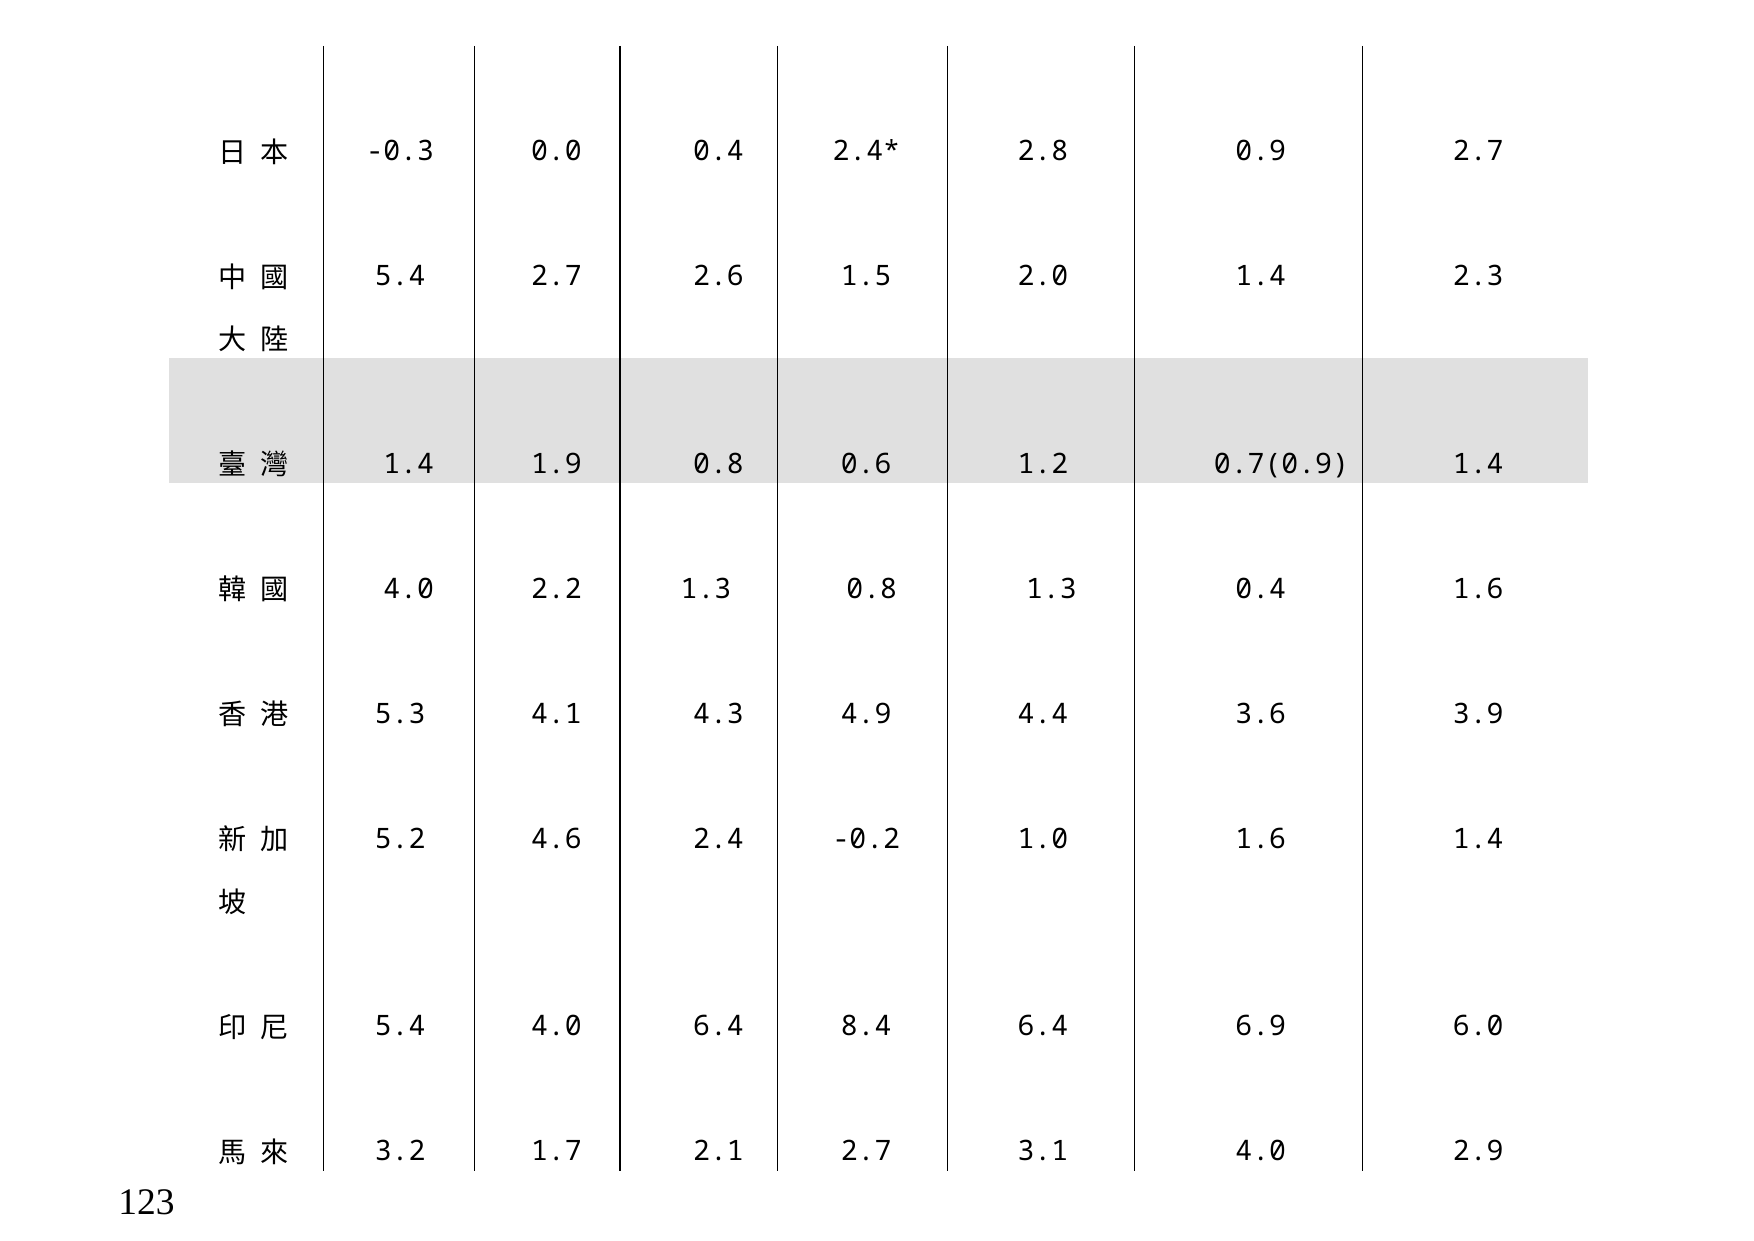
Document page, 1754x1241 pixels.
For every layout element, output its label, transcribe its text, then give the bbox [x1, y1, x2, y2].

table_cell 0.7(0.9) [1135, 358, 1362, 483]
table_cell 2.4* [778, 46, 947, 171]
table_cell 4.0 [324, 483, 474, 608]
table_cell 3.9 [1363, 608, 1588, 733]
table_cell 1.2 [948, 358, 1134, 483]
table_cell 4.0 [475, 921, 619, 1046]
table_cell 1.4 [1363, 733, 1588, 921]
table_cell 印尼 [169, 921, 323, 1046]
table_cell 2.6 [621, 171, 777, 358]
table_cell 香港 [169, 608, 323, 733]
table_cell 5.2 [324, 733, 474, 921]
table_cell 1.4 [324, 358, 474, 483]
table_cell 6.4 [948, 921, 1134, 1046]
table_cell 6.4 [621, 921, 777, 1046]
table_cell 6.9 [1135, 921, 1362, 1046]
table_cell -0.3 [324, 46, 474, 171]
table_cell 4.4 [948, 608, 1134, 733]
table_cell 0.9 [1135, 46, 1362, 171]
table_cell 5.4 [324, 921, 474, 1046]
table_cell 1.0 [948, 733, 1134, 921]
table_cell 新加坡 [169, 733, 323, 921]
table_cell 2.7 [778, 1046, 947, 1171]
table_cell 1.6 [1135, 733, 1362, 921]
table_cell 3.6 [1135, 608, 1362, 733]
table_cell 4.6 [475, 733, 619, 921]
table_cell 2.3 [1363, 171, 1588, 358]
table_cell 韓國 [169, 483, 323, 608]
table_cell 5.3 [324, 608, 474, 733]
table_cell 2.2 [475, 483, 619, 608]
table_cell 2.9 [1363, 1046, 1588, 1171]
table_cell 臺灣 [169, 358, 323, 483]
table_cell 馬來 [169, 1046, 323, 1171]
table_cell 6.0 [1363, 921, 1588, 1046]
table_cell 2.1 [621, 1046, 777, 1171]
table_cell 日本 [169, 46, 323, 171]
table_cell 中國大陸 [169, 171, 323, 358]
table_cell 2.7 [1363, 46, 1588, 171]
table_cell 4.1 [475, 608, 619, 733]
table_cell 0.4 [1135, 483, 1362, 608]
table_cell 0.8 [621, 358, 777, 483]
table_cell 3.2 [324, 1046, 474, 1171]
table_cell 4.3 [621, 608, 777, 733]
table_cell 1.3 [948, 483, 1134, 608]
table_cell 2.7 [475, 171, 619, 358]
table_cell 5.4 [324, 171, 474, 358]
table_cell 4.9 [778, 608, 947, 733]
table_cell 4.0 [1135, 1046, 1362, 1171]
table_cell 2.8 [948, 46, 1134, 171]
table_cell 0.4 [621, 46, 777, 171]
table_cell 1.6 [1363, 483, 1588, 608]
table_cell 1.7 [475, 1046, 619, 1171]
table_cell 1.9 [475, 358, 619, 483]
table_cell 0.6 [778, 358, 947, 483]
table_cell 1.4 [1363, 358, 1588, 483]
table_cell 1.5 [778, 171, 947, 358]
table_cell -0.2 [778, 733, 947, 921]
table_cell 2.0 [948, 171, 1134, 358]
table_cell 3.1 [948, 1046, 1134, 1171]
table_cell 8.4 [778, 921, 947, 1046]
table_cell 0.8 [778, 483, 947, 608]
table_cell 2.4 [621, 733, 777, 921]
table_cell 0.0 [475, 46, 619, 171]
table_cell 1.4 [1135, 171, 1362, 358]
table_cell 1.3 [621, 483, 777, 608]
